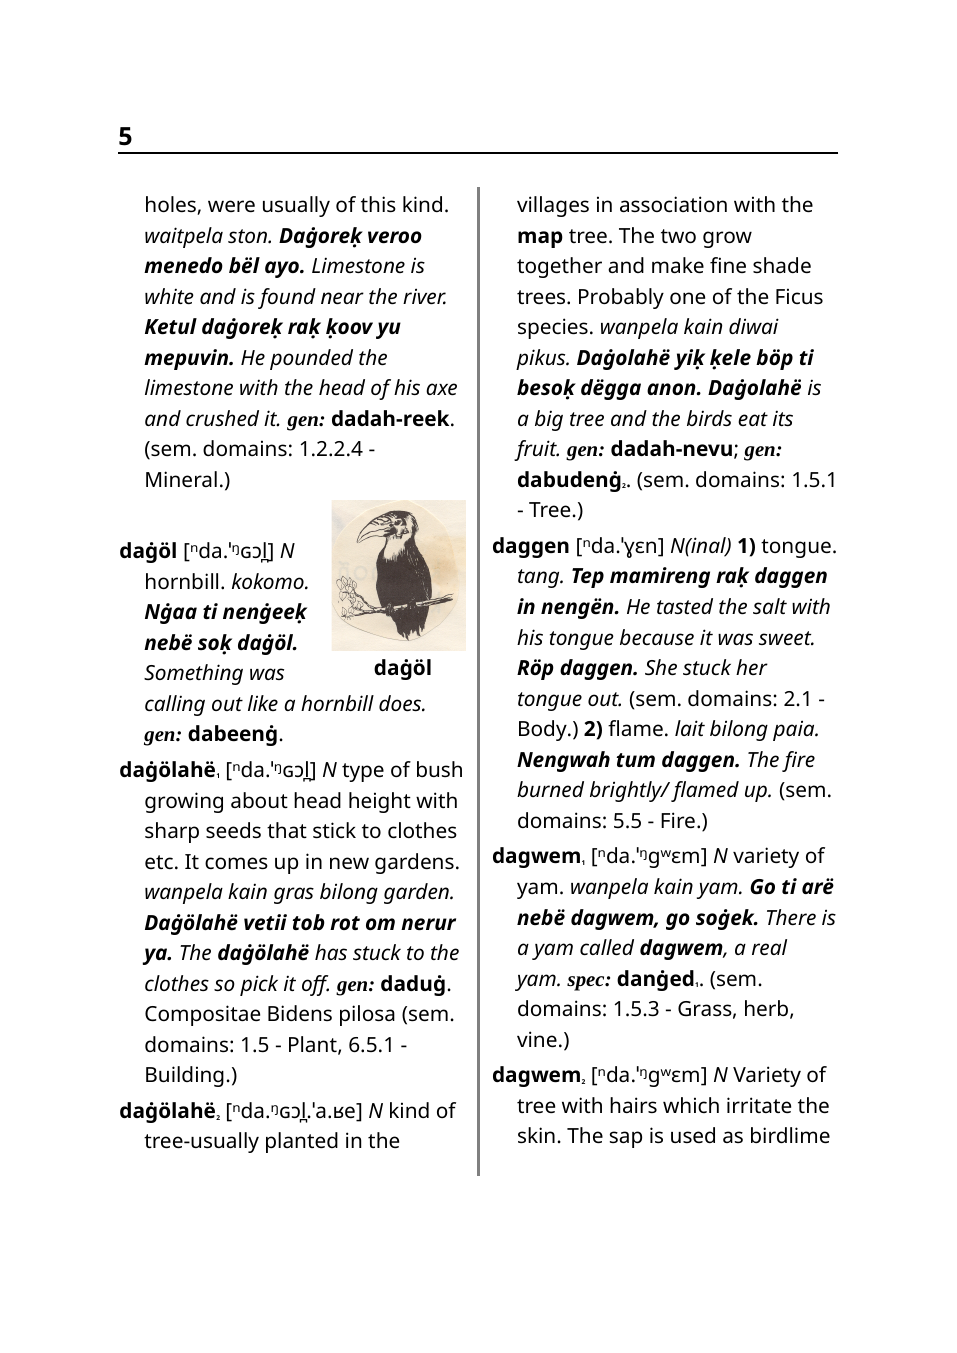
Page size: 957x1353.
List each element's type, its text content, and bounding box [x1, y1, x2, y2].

text dagwem2 [ⁿda.ˈᵑɡʷɛm] N Variety of tree with hairs which irritate the skin. The sap is used as birdlime [492, 1057, 838, 1154]
text holes, were usually of this kind. waitpela ston. Daġoreḳ veroo menedo bël ayo. Limestone is white and is found near the river. Ketul daġoreḳ raḳ ḳoov yu mepuvin. He pounded the limestone with the head of his axe and crushed it. gen: dadah-reek. (sem. domains: 1.2.2.4 - Mineral.) [119, 188, 466, 498]
picture [331, 500, 466, 651]
text daġölahë2 [ⁿda.ᵑɢɔl̪.ˈa.ʁe] N kind of tree-usually planted in the [119, 1093, 466, 1159]
text daġöl [341, 651, 465, 685]
text daggen [ⁿda.ˈɣɛn] N(inal) 1) tongue. tang. Tep mamireng raḳ daggen in nengën. He tasted the salt with his tongue because it was sweet. Röp daggen. She stuck her tongue out. (sem. domains: 2.1 - Body.) 2) flame. lait bilong paia. Nengwah tum daggen. The fire burned brightly/ flamed up. (sem. domains: 5.5 - Fire.) [492, 528, 838, 838]
text daġöl [ⁿda.ˈᵑɢɔl̪] N hornbill. kokomo. Nġaa ti nenġeeḳ nebë soḳ daġöl. Something was calling out like a hornbill does. gen: dabeenġ. [119, 533, 466, 752]
text daġölahë1 [ⁿda.ˈᵑɢɔl̪] N type of bush growing about head height with sharp seeds that stick to clothes etc. It comes up in new gardens. wanpela kain gras bilong garden. Daġölahë vetii tob rot om nerur ya. The daġölahë has stuck to the clothes so pick it off. gen: daduġ. Compositae Bidens pilosa (sem. domains: 1.5 - Plant, 6.5.1 - Building.) [119, 752, 466, 1093]
text villages in association with the map tree. The two grow together and make fine shade trees. Probably one of the Ficus species. wanpela kain diwai pikus. Daġolahë yiḳ ḳele böp ti besoḳ dëgga anon. Daġolahë is a big tree and the birds eat its fruit. gen: dadah-nevu; gen: dabudenġ2. (sem. domains: 1.5.1 - Tree.) [492, 188, 838, 528]
text dagwem1 [ⁿda.ˈᵑɡʷɛm] N variety of yam. wanpela kain yam. Go ti arë nebë dagwem, go soġek. There is a yam called dagwem, a real yam. spec: danġed1. (sem. domains: 1.5.3 - Grass, herb, vine.) [492, 838, 838, 1057]
